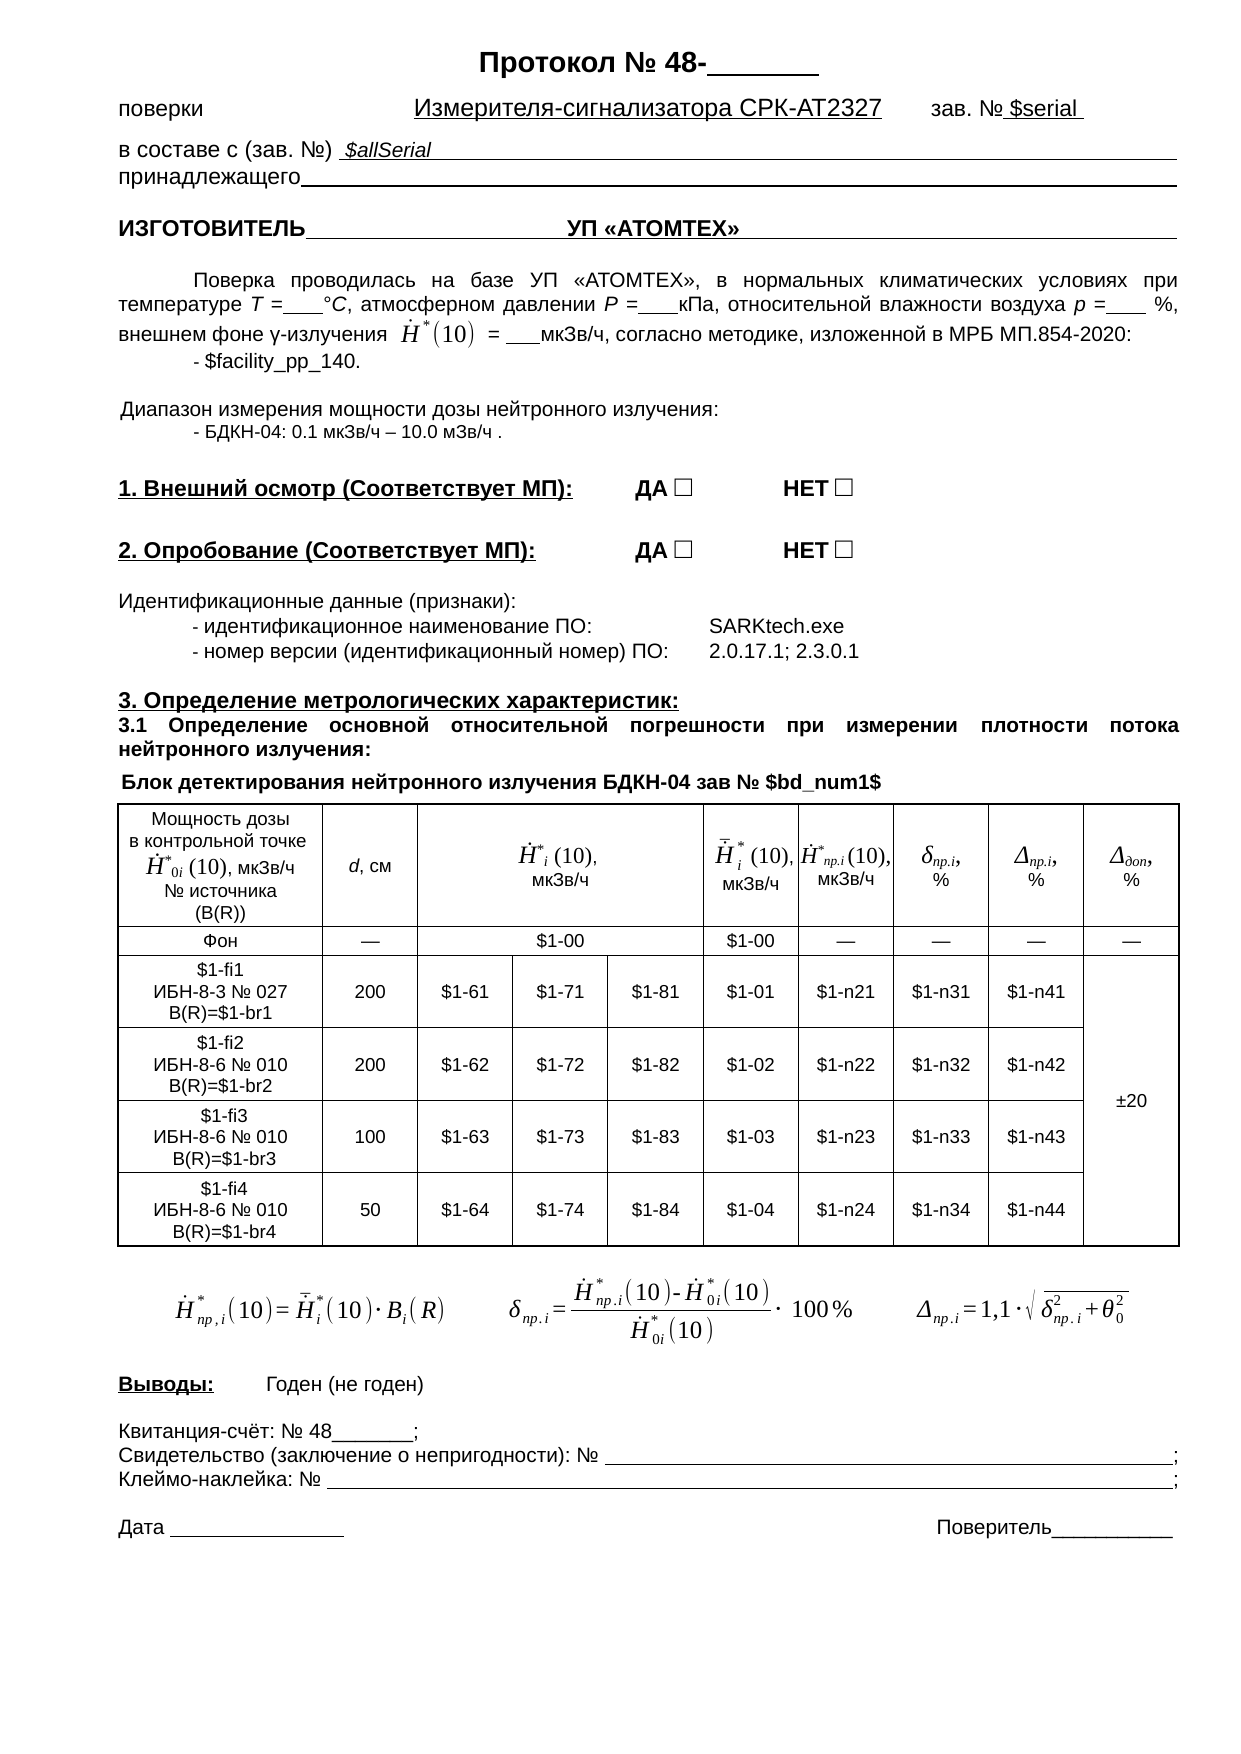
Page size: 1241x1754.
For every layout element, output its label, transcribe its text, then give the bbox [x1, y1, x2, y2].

table_cell 50 [323, 1173, 417, 1245]
table_cell Δдоп, % [1084, 805, 1178, 926]
table_cell $1-n22 [799, 1028, 893, 1099]
table_cell $1-84 [608, 1173, 703, 1245]
text ИЗГОТОВИТЕЛЬ УП «АТОМТЕХ» [118, 215, 1179, 242]
table_cell $1-fi1 ИБН-8-3 № 027 B(R)=$1-br1 [119, 956, 322, 1027]
table_cell Ḣ*пр.i (10), мкЗв/ч [799, 805, 893, 926]
table_cell $1-02 [704, 1028, 798, 1099]
table_cell $1-04 [704, 1173, 798, 1245]
table_cell $1-00 [704, 927, 798, 955]
table_cell $1-fi4 ИБН-8-6 № 010 B(R)=$1-br4 [119, 1173, 322, 1245]
table_cell $1-81 [608, 956, 703, 1027]
table_cell $1-n31 [894, 956, 988, 1027]
table_cell $1-73 [513, 1101, 607, 1172]
table_cell $1-n24 [799, 1173, 893, 1245]
text 1. Внешний осмотр (Соответствует МП): ДА □ НЕТ □ [118, 469, 1179, 502]
table_cell Фон [119, 927, 322, 955]
table_cell $1-n34 [894, 1173, 988, 1245]
table_cell $1-71 [513, 956, 607, 1027]
table_cell 100 [323, 1101, 417, 1172]
table_cell $1-00 [418, 927, 703, 955]
table_cell d, см [323, 805, 417, 926]
table_cell $1-74 [513, 1173, 607, 1245]
table_cell $1-fi3 ИБН-8-6 № 010 B(R)=$1-br3 [119, 1101, 322, 1172]
table_cell $1-01 [704, 956, 798, 1027]
table_cell $1-72 [513, 1028, 607, 1099]
text Протокол № 48- [88, 45, 1179, 79]
table_cell $1-n41 [989, 956, 1083, 1027]
table_cell $1-83 [608, 1101, 703, 1172]
table_cell $1-61 [418, 956, 512, 1027]
table_cell (10), мкЗв/ч [704, 805, 798, 926]
table_cell δпр.i, % [894, 805, 988, 926]
table_cell — [894, 927, 988, 955]
table_cell ±20 [1084, 956, 1178, 1245]
table_cell $1-n23 [799, 1101, 893, 1172]
table_cell $1-n21 [799, 956, 893, 1027]
table_cell Ḣ*i (10), мкЗв/ч [418, 805, 703, 926]
table_cell Мощность дозы в контрольной точке Ḣ*0i (10), мкЗв/ч № источника (B(R)) [119, 805, 322, 926]
text Выводы: Годен (не годен) [118, 1371, 1179, 1395]
text Идентификационные данные (признаки): [118, 588, 1179, 612]
table_cell $1-n42 [989, 1028, 1083, 1099]
text 3. Определение метрологических характеристик: [118, 687, 1179, 713]
text Диапазон измерения мощности дозы нейтронного излучения: [120, 397, 1173, 421]
table_cell — [799, 927, 893, 955]
text Свидетельство (заключение о непригодности): № ; [118, 1443, 1179, 1467]
table_cell — [989, 927, 1083, 955]
table_cell Δпр.i, % [989, 805, 1083, 926]
text - $facility_pp_140. [118, 349, 1179, 373]
text Квитанция-счёт: № 48_______; [118, 1419, 1179, 1443]
text 3.1 Определение основной относительной погрешности при измерении плотности потока нейтронного излучения: [118, 713, 1179, 761]
table_cell $1-n32 [894, 1028, 988, 1099]
table_cell $1-03 [704, 1101, 798, 1172]
text - БДКН-04: 0.1 мкЗв/ч – 10.0 мЗв/ч . [118, 421, 1179, 442]
table_cell $1-n33 [894, 1101, 988, 1172]
table_cell 200 [323, 956, 417, 1027]
table_cell $1-62 [418, 1028, 512, 1099]
table_cell $1-n44 [989, 1173, 1083, 1245]
text - идентификационное наименование ПО: SARKtech.exe [118, 612, 1179, 639]
text 2. Опробование (Соответствует МП): ДА □ НЕТ □ [118, 531, 1179, 564]
table_cell $1-fi2 ИБН-8-6 № 010 B(R)=$1-br2 [119, 1028, 322, 1099]
text принадлежащего [118, 163, 1179, 189]
text Дата Поверитель [118, 1515, 1179, 1539]
text поверки Измерителя-сигнализатора СРК-АТ2327 зав. № $serial [118, 93, 1179, 122]
table_cell 200 [323, 1028, 417, 1099]
table_cell $1-63 [418, 1101, 512, 1172]
table_cell $1-64 [418, 1173, 512, 1245]
table_cell — [323, 927, 417, 955]
table_cell $1-n43 [989, 1101, 1083, 1172]
text - номер версии (идентификационный номер) ПО: 2.0.17.1; 2.3.0.1 [118, 639, 1179, 663]
table_cell $1-82 [608, 1028, 703, 1099]
table_cell — [1084, 927, 1178, 955]
table_header Блок детектирования нейтронного излучения БДКН-04 зав № $bd_num1$ [118, 761, 1179, 803]
text в составе с (зав. №) $allSerial [118, 136, 1179, 163]
text Клеймо-наклейка: № ; [118, 1467, 1179, 1491]
text Поверка проводилась на базе УП «АТОМТЕХ», в нормальных климатических условиях при температуре Т = °С, атмосферном давлении Р = кПа, относительной влажности воздуха р = %, внешнем фоне γ-излучения = мкЗв/ч, согласно методике, изложенной в МРБ МП.854-2020: [118, 268, 1179, 349]
